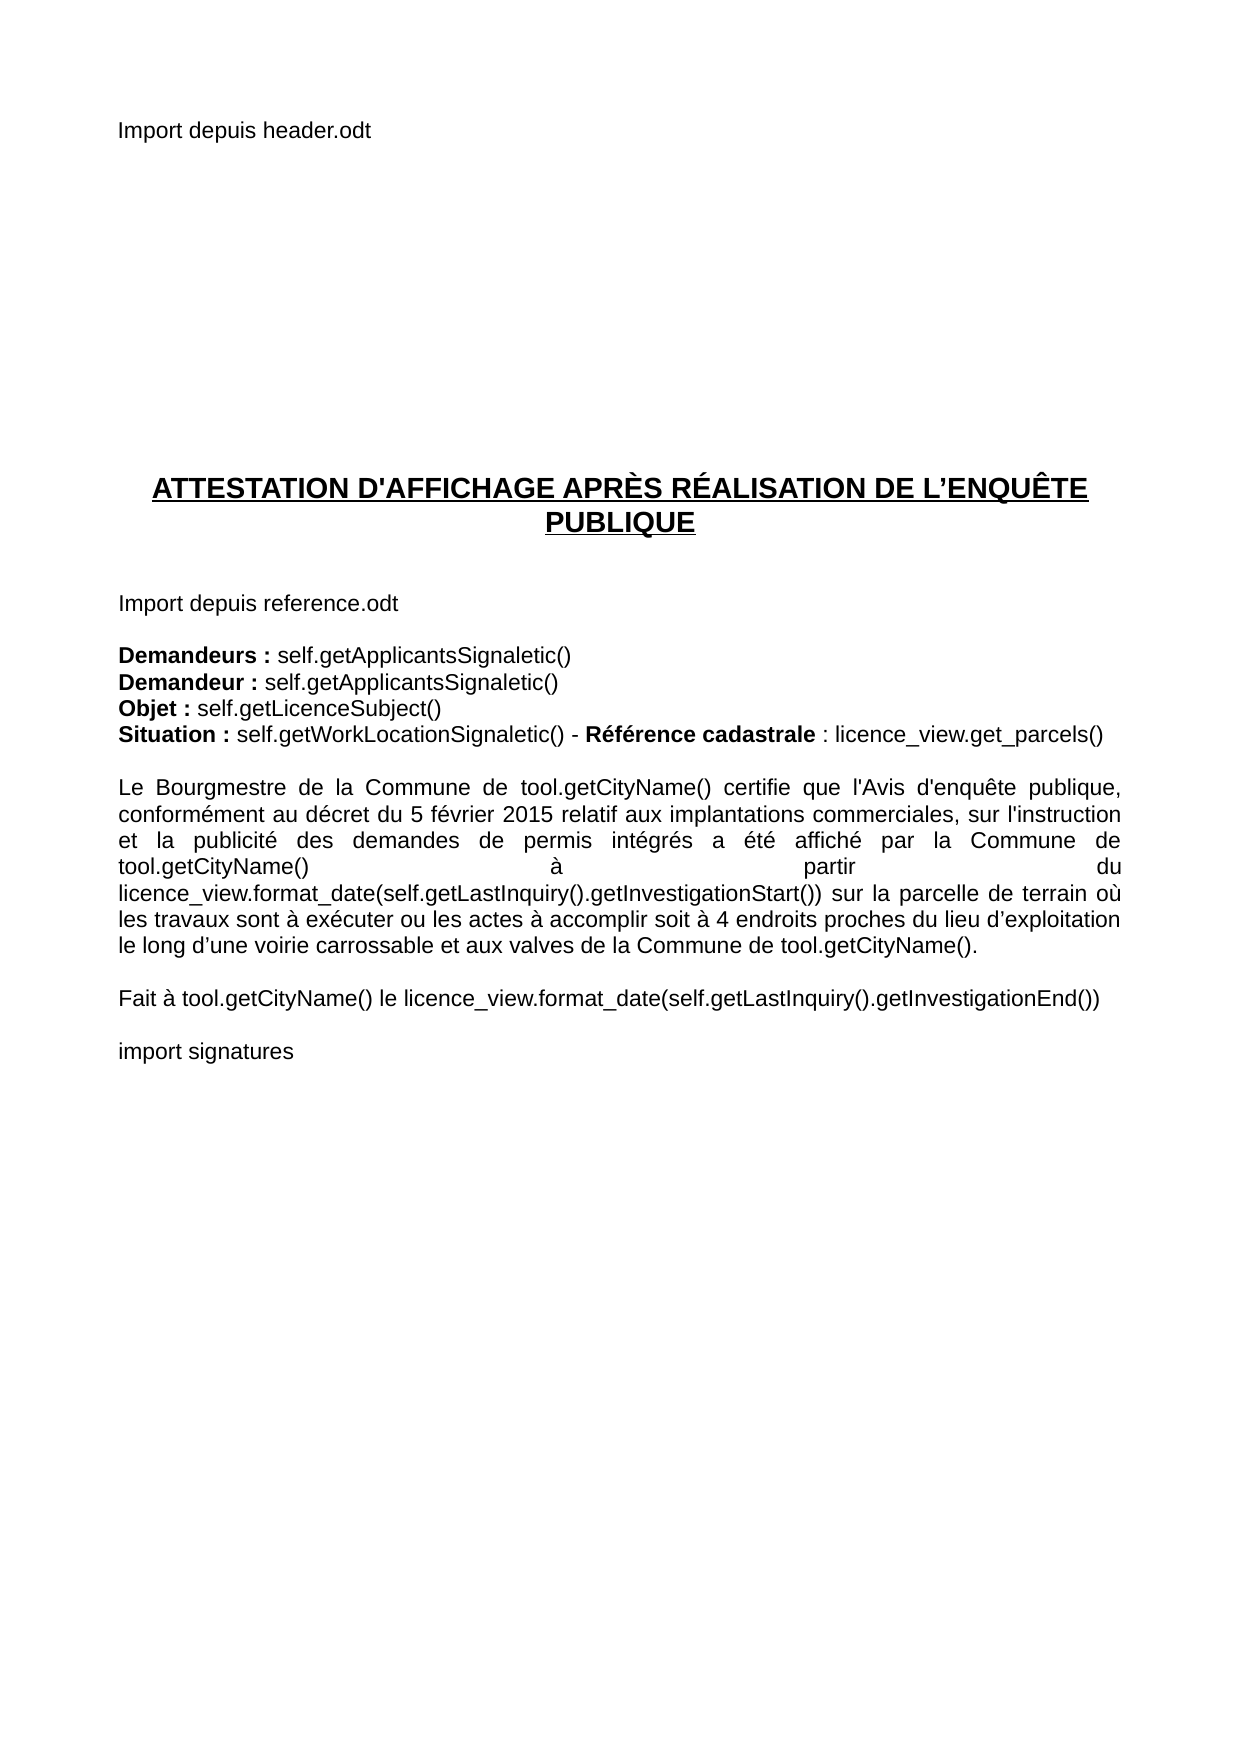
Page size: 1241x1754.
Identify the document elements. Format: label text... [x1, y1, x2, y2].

text Import depuis header.odt [117, 117, 538, 144]
text Objet : self.getLicenceSubject() [118, 695, 1122, 721]
text Situation : self.getWorkLocationSignaletic() - Référence cadastrale : licence_view.get_parcels() [118, 721, 1122, 748]
text import signatures [118, 1038, 1122, 1064]
text Le Bourgmestre de la Commune de tool.getCityName() certifie que l'Avis d'enquête publique, conformément au décret du 5 février 2015 relatif aux implantations commerciales, sur l'instruction et la publicité des demandes de permis intégrés a été affiché par la Commune de tool.getCityName() à partir du licence_view.format_date(self.getLastInquiry().getInvestigationStart()) sur la parcelle de terrain où les travaux sont à exécuter ou les actes à accomplir soit à 4 endroits proches du lieu d’exploitation le long d’une voirie carrossable et aux valves de la Commune de tool.getCityName(). [118, 774, 1122, 959]
text Import depuis reference.odt [118, 590, 1122, 616]
text Demandeurs : self.getApplicantsSignaletic() [118, 642, 1122, 669]
text Fait à tool.getCityName() le licence_view.format_date(self.getLastInquiry().getInvestigationEnd()) [118, 985, 1122, 1011]
text Demandeur : self.getApplicantsSignaletic() [118, 669, 1122, 695]
title Attestation d'affichage APRÈS RÉALISATION DE L’ENQUÊTE PUBLIQUE [118, 471, 1122, 538]
